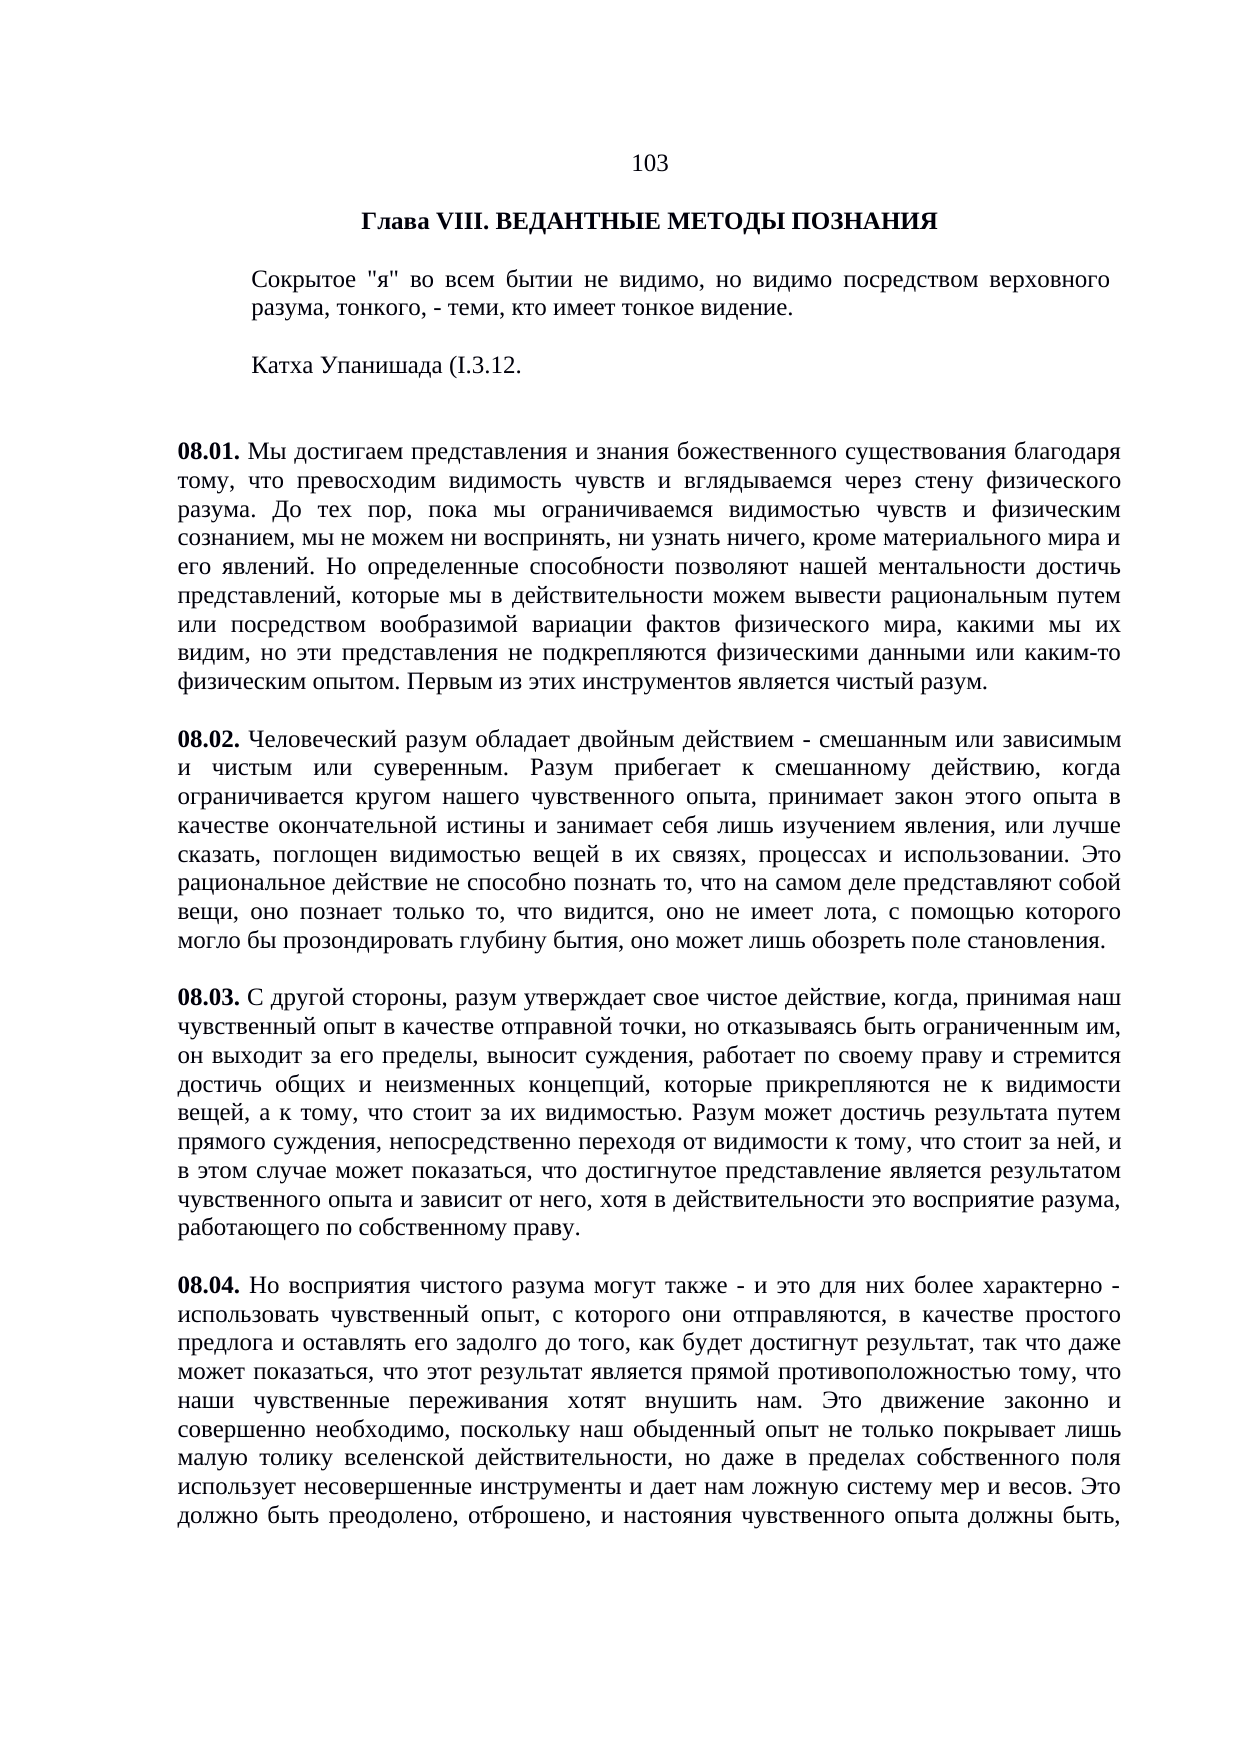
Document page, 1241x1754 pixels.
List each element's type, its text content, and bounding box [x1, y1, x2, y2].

text 08.03. С другой стороны, разум утверждает свое чистое действие, когда, принимая наш чувственный опыт в качестве отправной точки, но отказываясь быть ограниченным им, он выходит за его пределы, выносит суждения, работает по своему праву и стремится достичь общих и неизменных концепций, которые прикрепляются не к видимости вещей, а к тому, что стоит за их видимостью. Разум может достичь результата путем прямого суждения, непосредственно переходя от видимости к тому, что стоит за ней, и в этом случае может показаться, что достигнутое представление является результатом чувственного опыта и зависит от него, хотя в действительности это восприятие разума, работающего по собственному праву. [177, 982, 1122, 1241]
text 08.04. Но восприятия чистого разума могут также - и это для них более характерно - использовать чувственный опыт, с которого они отправляются, в качестве простого предлога и оставлять его задолго до того, как будет достигнут результат, так что даже может показаться, что этот результат является прямой противоположностью тому, что наши чувственные переживания хотят внушить нам. Это движение законно и совершенно необходимо, поскольку наш обыденный опыт не только покрывает лишь малую толику вселенской действительности, но даже в пределах собственного поля использует несовершенные инструменты и дает нам ложную систему мер и весов. Это должно быть преодолено, отброшено, и настояния чувственного опыта должны быть, [177, 1270, 1122, 1529]
text Катха Упанишада (I.3.12. [177, 350, 1122, 379]
text 08.02. Человеческий разум обладает двойным действием - смешанным или зависимым и чистым или суверенным. Разум прибегает к смешанному действию, когда ограничивается кругом нашего чувственного опыта, принимает закон этого опыта в качестве окончательной истины и занимает себя лишь изучением явления, или лучше сказать, поглощен видимостью вещей в их связях, процессах и использовании. Это рациональное действие не способно познать то, что на самом деле представляют собой вещи, оно познает только то, что видится, оно не имеет лота, с помощью которого могло бы прозондировать глубину бытия, оно может лишь обозреть поле становления. [177, 724, 1122, 954]
text Глава VIII. ВЕДАНТНЫЕ МЕТОДЫ ПОЗНАНИЯ [177, 206, 1122, 235]
text Сокрытое "я" во всем бытии не видимо, но видимо посредством верховного разума, тонкого, - теми, кто имеет тонкое видение. [177, 264, 1122, 321]
text 08.01. Мы достигаем представления и знания божественного существования благодаря тому, что превосходим видимость чувств и вглядываемся через стену физического разума. До тех пор, пока мы ограничиваемся видимостью чувств и физическим сознанием, мы не можем ни воспринять, ни узнать ничего, кроме материального мира и его явлений. Но определенные способности позволяют нашей ментальности достичь представлений, которые мы в действительности можем вывести рациональным путем или посредством вообразимой вариации фактов физического мира, какими мы их видим, но эти представления не подкрепляются физическими данными или каким-то физическим опытом. Первым из этих инструментов является чистый разум. [177, 436, 1122, 695]
